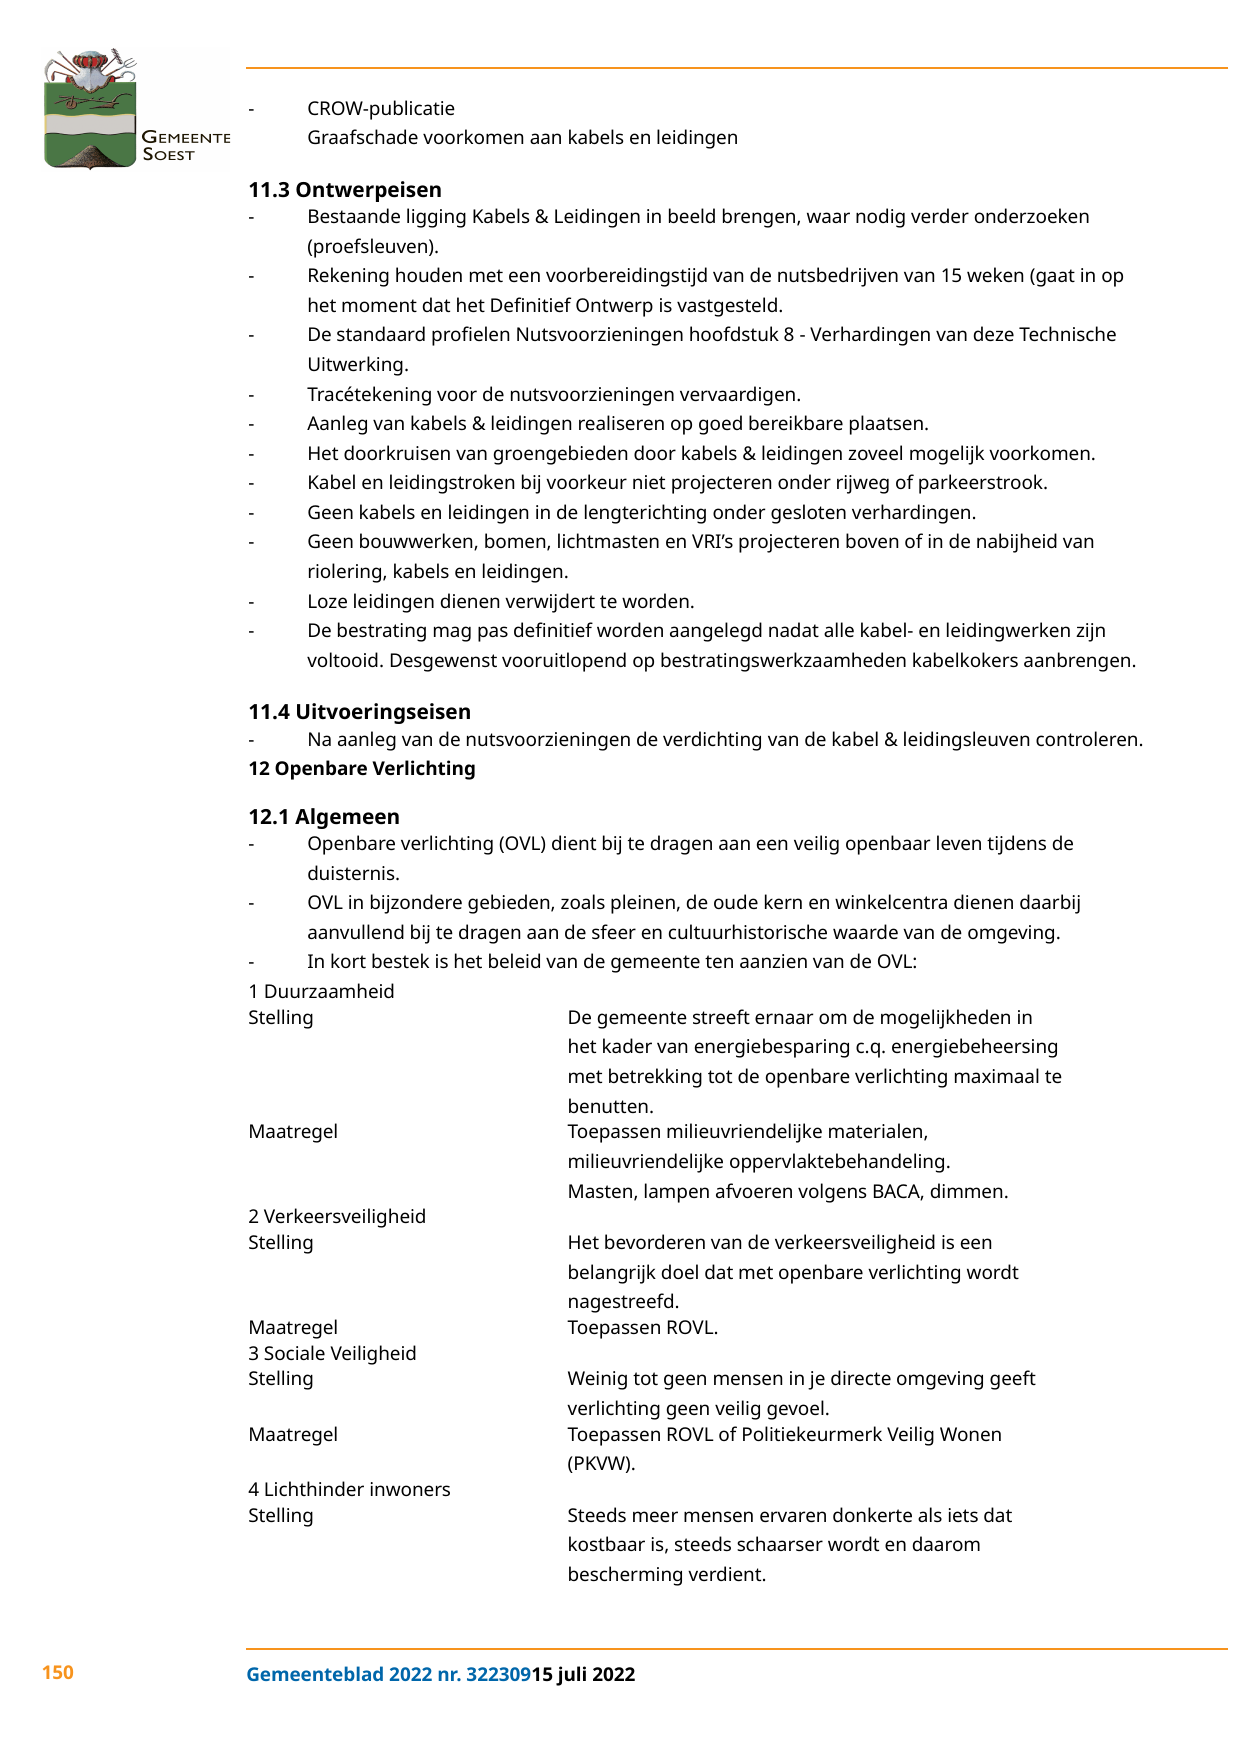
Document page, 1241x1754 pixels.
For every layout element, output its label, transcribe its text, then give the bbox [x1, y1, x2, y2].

table_cell Stelling [248, 1229, 567, 1314]
list Aanleg van kabels & leidingen realiseren op goed bereikbare plaatsen. [248, 410, 1152, 436]
table_cell 3 Sociale Veiligheid [248, 1340, 1152, 1366]
table_cell 2 Verkeersveiligheid [248, 1204, 1152, 1229]
table_cell Maatregel [248, 1314, 567, 1340]
table_cell Maatregel [248, 1119, 567, 1203]
picture [41, 47, 231, 172]
list Na aanleg van de nutsvoorzieningen de verdichting van de kabel & leidingsleuven controleren. [248, 726, 1152, 752]
list Geen bouwwerken, bomen, lichtmasten en VRI’s projecteren boven of in de nabijheid van riolering, kabels en leidingen. [248, 529, 1152, 584]
table_cell 4 Lichthinder inwoners [248, 1476, 1152, 1502]
list De standaard profielen Nutsvoorzieningen hoofdstuk 8 - Verhardingen van deze Technische Uitwerking. [248, 322, 1152, 377]
list OVL in bijzondere gebieden, zoals pleinen, de oude kern en winkelcentra dienen daarbij aanvullend bij te dragen aan de sfeer en cultuurhistorische waarde van de omgeving. [248, 889, 1152, 945]
list Graafschade voorkomen aan kabels en leidingen [248, 124, 1152, 150]
list Het doorkruisen van groengebieden door kabels & leidingen zoveel mogelijk voorkomen. [248, 440, 1152, 466]
list Kabel en leidingstroken bij voorkeur niet projecteren onder rijweg of parkeerstrook. [248, 469, 1152, 495]
text 11.3 Ontwerpeisen [248, 175, 1152, 203]
table_cell Stelling [248, 1366, 567, 1421]
text 12 Openbare Verlichting [248, 755, 1152, 781]
table_cell Toepassen ROVL of Politiekeurmerk Veilig Wonen (PKVW). [568, 1421, 1152, 1476]
table_cell Het bevorderen van de verkeersveiligheid is een belangrijk doel dat met openbare verlichting wordt nagestreefd. [568, 1229, 1152, 1314]
table_cell Stelling [248, 1502, 567, 1587]
table_cell De gemeente streeft ernaar om de mogelijkheden in het kader van energiebesparing c.q. energiebeheersing met betrekking tot de openbare verlichting maximaal te benutten. [568, 1004, 1152, 1119]
list Openbare verlichting (OVL) dient bij te dragen aan een veilig openbaar leven tijdens de duisternis. [248, 830, 1152, 886]
list Loze leidingen dienen verwijdert te worden. [248, 588, 1152, 613]
table_cell Maatregel [248, 1421, 567, 1476]
list Rekening houden met een voorbereidingstijd van de nutsbedrijven van 15 weken (gaat in op het moment dat het Definitief Ontwerp is vastgesteld. [248, 262, 1152, 318]
table_cell Steeds meer mensen ervaren donkerte als iets dat kostbaar is, steeds schaarser wordt en daarom bescherming verdient. [568, 1502, 1152, 1587]
table_cell Toepassen milieuvriendelijke materialen, milieuvriendelijke oppervlaktebehandeling. Masten, lampen afvoeren volgens BACA, dimmen. [568, 1119, 1152, 1203]
table_cell Weinig tot geen mensen in je directe omgeving geeft verlichting geen veilig gevoel. [568, 1366, 1152, 1421]
list Tracétekening voor de nutsvoorzieningen vervaardigen. [248, 381, 1152, 406]
list De bestrating mag pas definitief worden aangelegd nadat alle kabel- en leidingwerken zijn voltooid. Desgewenst vooruitlopend op bestratingswerkzaamheden kabelkokers aanbrengen. [248, 617, 1152, 673]
list In kort bestek is het beleid van de gemeente ten aanzien van de OVL: [248, 949, 1152, 974]
table_header 1 Duurzaamheid [248, 979, 1152, 1004]
text 11.4 Uitvoeringseisen [248, 697, 1152, 726]
list CROW-publicatie [248, 95, 1152, 121]
table_cell Toepassen ROVL. [568, 1314, 1152, 1340]
list Bestaande ligging Kabels & Leidingen in beeld brengen, waar nodig verder onderzoeken (proefsleuven). [248, 203, 1152, 258]
text 12.1 Algemeen [248, 802, 1152, 830]
table_cell Stelling [248, 1004, 567, 1119]
list Geen kabels en leidingen in de lengterichting onder gesloten verhardingen. [248, 499, 1152, 525]
